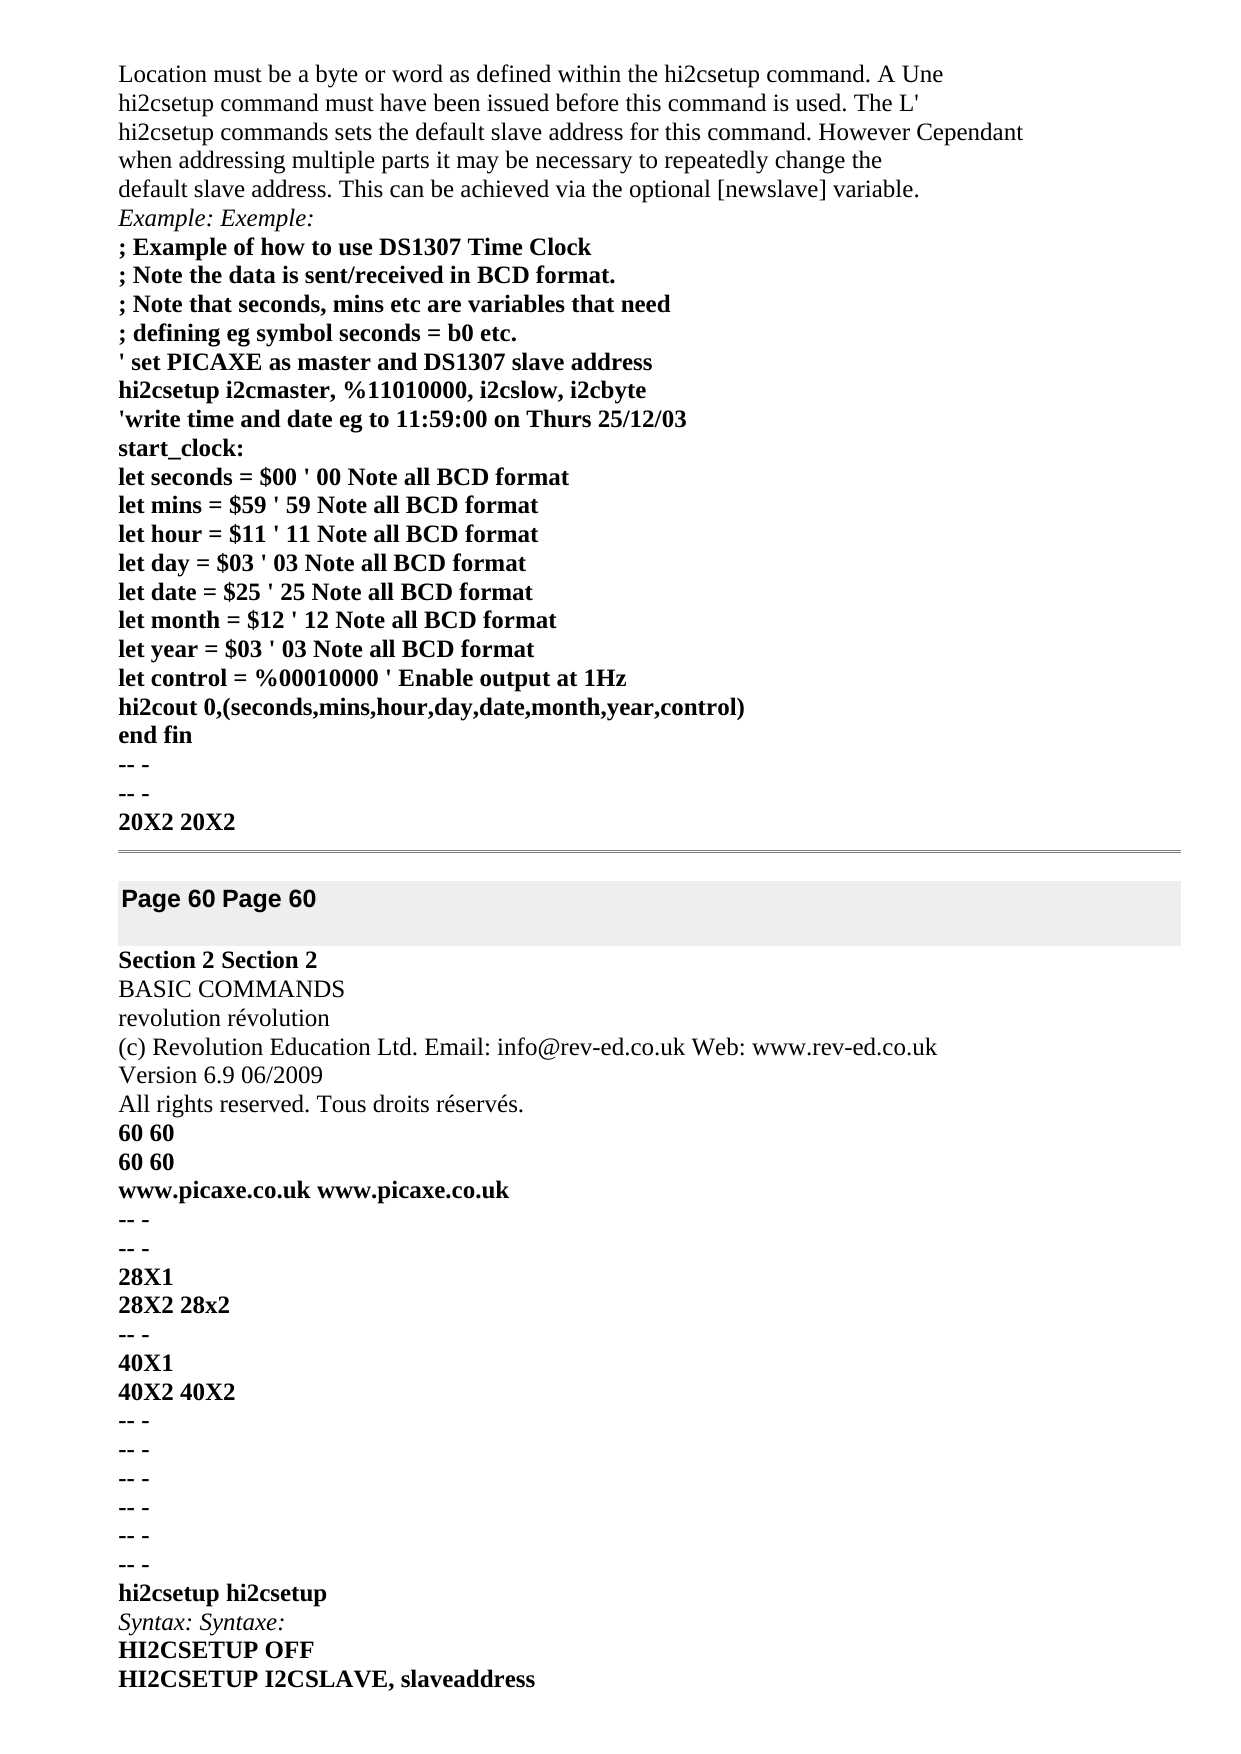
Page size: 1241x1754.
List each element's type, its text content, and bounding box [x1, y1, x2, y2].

text -- - [118, 1204, 1181, 1233]
text 40X1 [118, 1348, 1181, 1377]
text -- - [118, 1521, 1181, 1549]
table_header Page 60 Page 60 [118, 881, 1181, 946]
text revolution révolution [118, 1003, 1181, 1032]
text let seconds = $00 ' 00 Note all BCD format [118, 462, 1181, 490]
text -- - [118, 1463, 1181, 1492]
text 20X2 20X2 [118, 807, 1181, 835]
text let hour = $11 ' 11 Note all BCD format [118, 519, 1181, 548]
text -- - [118, 778, 1181, 807]
text Example: Exemple: [118, 203, 1181, 232]
text start_clock: [118, 433, 1181, 462]
text 'write time and date eg to 11:59:00 on Thurs 25/12/03 [118, 404, 1181, 433]
text Version 6.9 06/2009 [118, 1061, 1181, 1089]
text ; defining eg symbol seconds = b0 etc. [118, 318, 1181, 347]
text let date = $25 ' 25 Note all BCD format [118, 577, 1181, 605]
text HI2CSETUP OFF [118, 1636, 1181, 1664]
text let month = $12 ' 12 Note all BCD format [118, 605, 1181, 634]
text -- - [118, 1319, 1181, 1348]
text Syntax: Syntaxe: [118, 1607, 1181, 1636]
text ; Note the data is sent/received in BCD format. [118, 260, 1181, 289]
text 60 60 [118, 1147, 1181, 1176]
text let day = $03 ' 03 Note all BCD format [118, 548, 1181, 577]
text hi2csetup commands sets the default slave address for this command. However Cependant [118, 117, 1181, 145]
text -- - [118, 1549, 1181, 1578]
text hi2csetup hi2csetup [118, 1578, 1181, 1607]
text when addressing multiple parts it may be necessary to repeatedly change the [118, 145, 1181, 174]
text hi2csetup i2cmaster, %11010000, i2cslow, i2cbyte [118, 375, 1181, 404]
text (c) Revolution Education Ltd. Email: info@rev-ed.co.uk Web: www.rev-ed.co.uk [118, 1032, 1181, 1061]
text hi2csetup command must have been issued before this command is used. The L' [118, 88, 1181, 117]
text 28X1 [118, 1262, 1181, 1291]
text 40X2 40X2 [118, 1377, 1181, 1406]
text default slave address. This can be achieved via the optional [newslave] variable. [118, 174, 1181, 203]
text -- - [118, 1406, 1181, 1434]
text ; Example of how to use DS1307 Time Clock [118, 232, 1181, 260]
text Location must be a byte or word as defined within the hi2csetup command. A Une [118, 59, 1181, 88]
text HI2CSETUP I2CSLAVE, slaveaddress [118, 1664, 1181, 1693]
text 28X2 28x2 [118, 1291, 1181, 1319]
text -- - [118, 749, 1181, 778]
text All rights reserved. Tous droits réservés. [118, 1089, 1181, 1118]
text www.picaxe.co.uk www.picaxe.co.uk [118, 1176, 1181, 1204]
text BASIC COMMANDS [118, 974, 1181, 1003]
text Section 2 Section 2 [118, 946, 1181, 974]
text let year = $03 ' 03 Note all BCD format [118, 634, 1181, 663]
text let mins = $59 ' 59 Note all BCD format [118, 490, 1181, 519]
text -- - [118, 1233, 1181, 1262]
text ; Note that seconds, mins etc are variables that need [118, 289, 1181, 318]
text hi2cout 0,(seconds,mins,hour,day,date,month,year,control) [118, 692, 1181, 720]
text -- - [118, 1434, 1181, 1463]
text 60 60 [118, 1118, 1181, 1147]
text ' set PICAXE as master and DS1307 slave address [118, 347, 1181, 375]
text end fin [118, 720, 1181, 749]
text let control = %00010000 ' Enable output at 1Hz [118, 663, 1181, 692]
text -- - [118, 1492, 1181, 1521]
